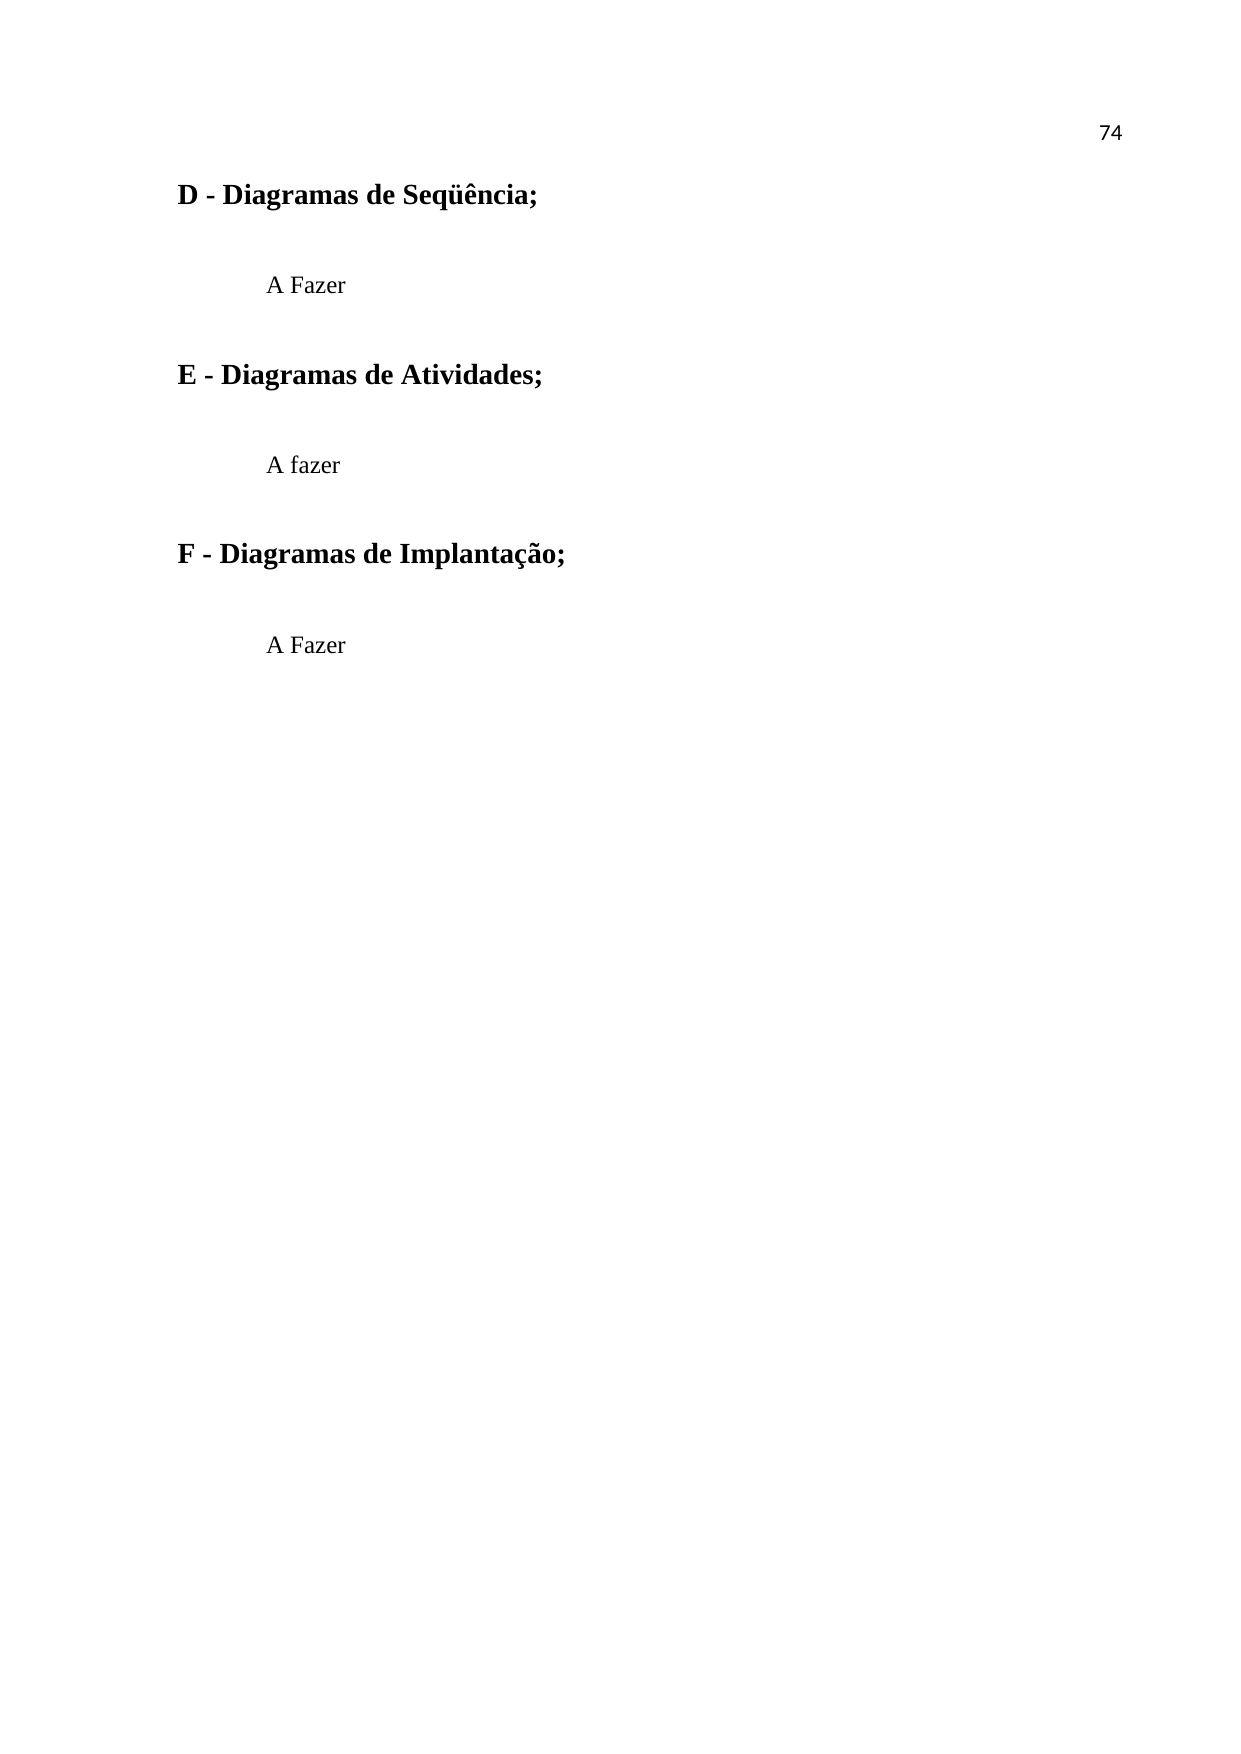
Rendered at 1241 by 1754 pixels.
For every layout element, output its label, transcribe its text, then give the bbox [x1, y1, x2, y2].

subtitle F - Diagramas de Implantação; [177, 537, 1122, 570]
text A fazer [177, 450, 1122, 479]
subtitle E - Diagramas de Atividades; [177, 357, 1122, 390]
text A Fazer [177, 630, 1122, 659]
text A Fazer [177, 271, 1122, 299]
subtitle D - Diagramas de Seqüência; [177, 177, 1122, 211]
